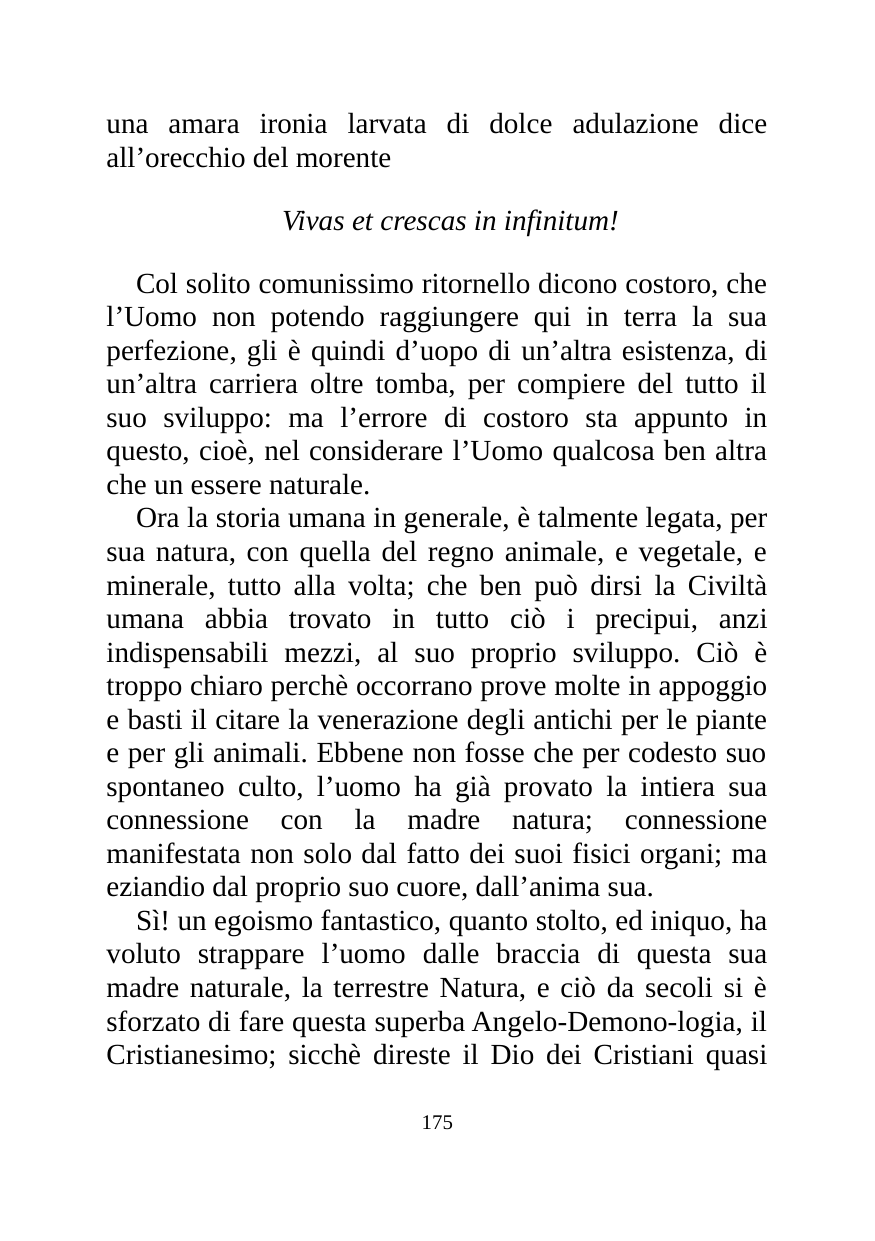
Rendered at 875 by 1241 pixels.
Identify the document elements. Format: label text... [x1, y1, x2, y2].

text Vivas et crescas in infinitum! [106, 203, 768, 236]
text Col solito comunissimo ritornello dicono costoro, che l’Uomo non potendo raggiungere qui in terra la sua perfezione, gli è quindi d’uopo di un’altra esistenza, di un’altra carriera oltre tomba, per compiere del tutto il suo sviluppo: ma l’errore di costoro sta appunto in questo, cioè, nel considerare l’Uomo qualcosa ben altra che un essere naturale. [106, 266, 768, 501]
text Sì! un egoismo fantastico, quanto stolto, ed iniquo, ha voluto strappare l’uomo dalle braccia di questa sua madre naturale, la terrestre Natura, e ciò da secoli si è sforzato di fare questa superba Angelo-Demono-logia, il Cristianesimo; sicchè direste il Dio dei Cristiani quasi [106, 903, 768, 1071]
text Ora la storia umana in generale, è talmente legata, per sua natura, con quella del regno animale, e vegetale, e minerale, tutto alla volta; che ben può dirsi la Civiltà umana abbia trovato in tutto ciò i precipui, anzi indispensabili mezzi, al suo proprio sviluppo. Ciò è troppo chiaro perchè occorrano prove molte in appoggio e basti il citare la venerazione degli antichi per le piante e per gli animali. Ebbene non fosse che per codesto suo spontaneo culto, l’uomo ha già provato la intiera sua connessione con la madre natura; connessione manifestata non solo dal fatto dei suoi fisici organi; ma eziandio dal proprio suo cuore, dall’anima sua. [106, 501, 768, 903]
text una amara ironia larvata di dolce adulazione dice all’orecchio del morente [106, 106, 768, 173]
